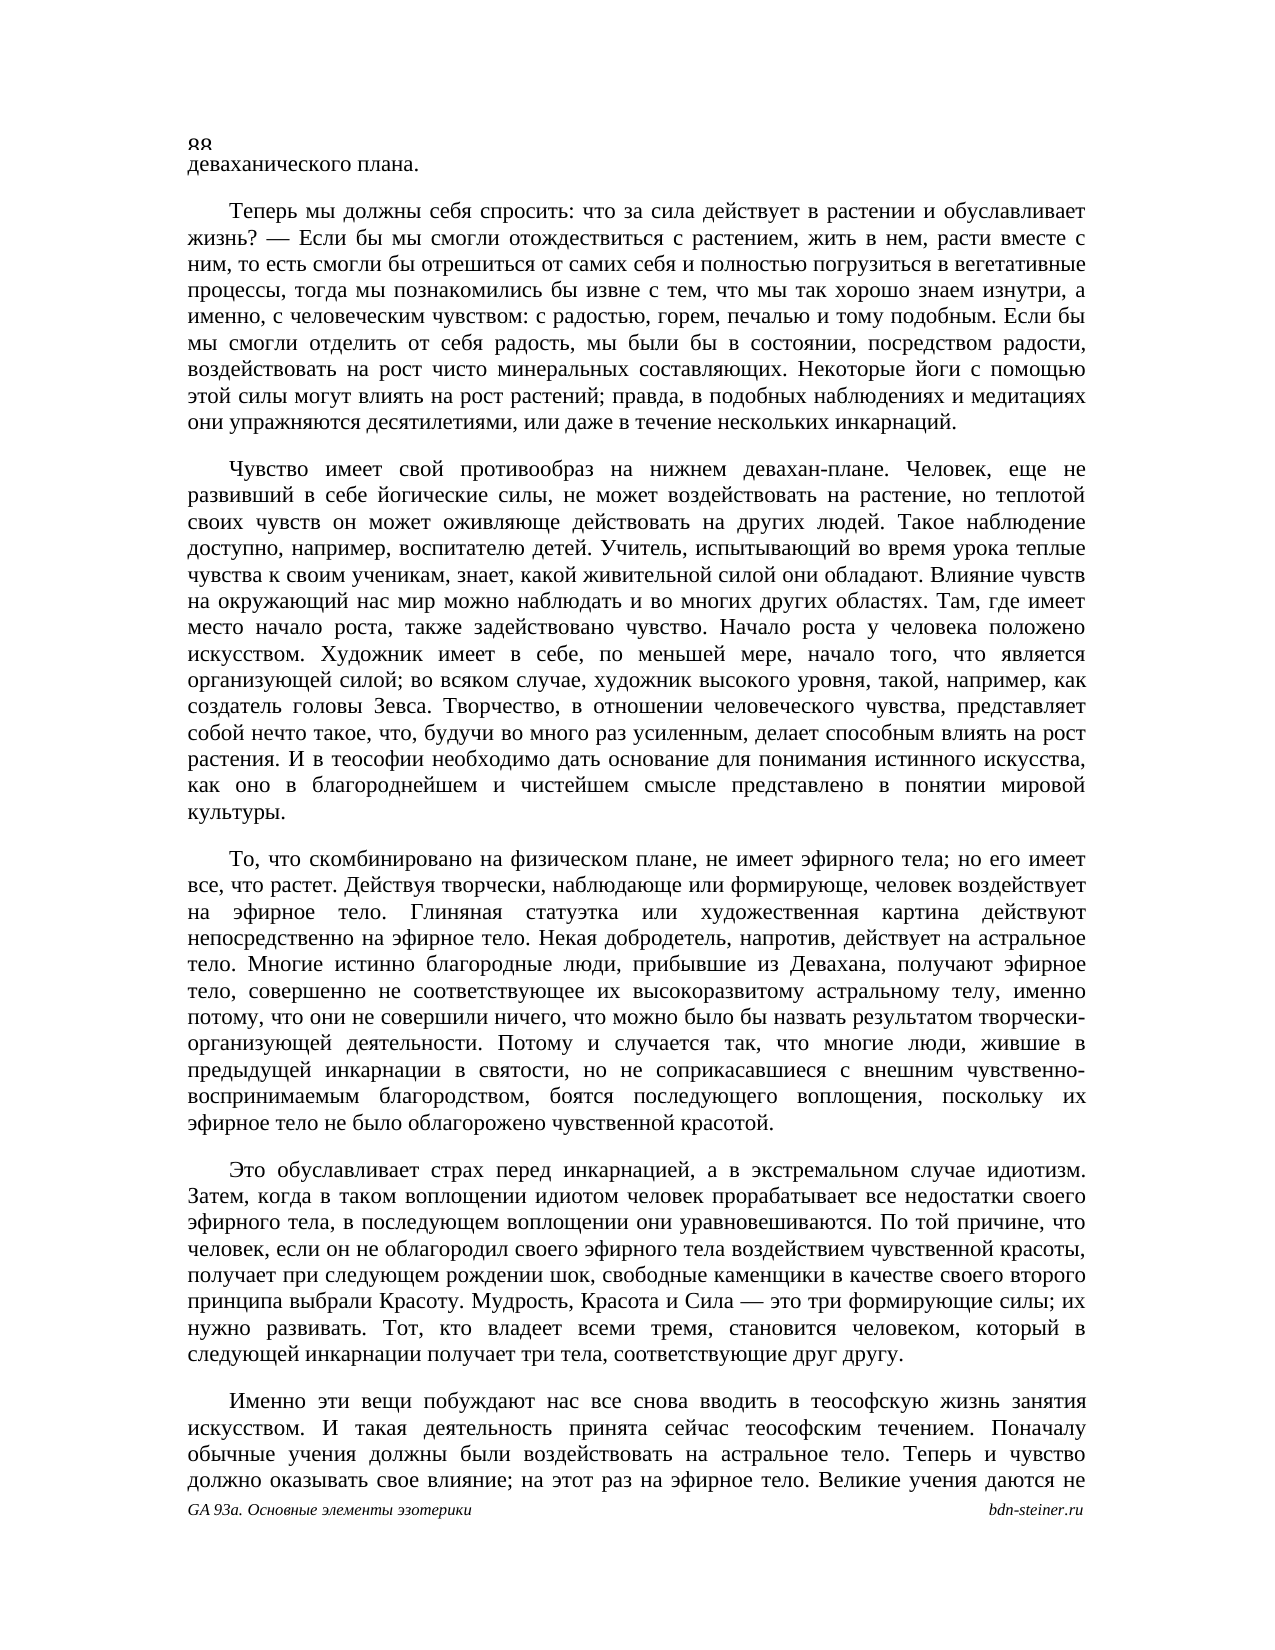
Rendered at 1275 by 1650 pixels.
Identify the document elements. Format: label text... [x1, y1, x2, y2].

text То, что скомбинировано на физическом плане, не имеет эфирного тела; но его имеет все, что растет. Действуя творчески, наблюдающе или формирующе, человек воздействует на эфирное тело. Глиняная статуэтка или художественная картина действуют непосредственно на эфирное тело. Некая добродетель, напротив, действует на астральное тело. Многие истинно благородные люди, прибывшие из Девахана, получают эфирное тело, совершенно не соответствующее их высокоразвитому астральному телу, именно потому, что они не совершили ничего, что можно было бы назвать результатом творчески-организующей деятельности. Потому и случается так, что многие люди, жившие в предыдущей инкарнации в святости, но не соприкасавшиеся с внешним чувственно-воспринимаемым благородством, боятся последующего воплощения, поскольку их эфирное тело не было облагорожено чувственной красотой. [187, 845, 1087, 1135]
text Чувство имеет свой противообраз на нижнем девахан-плане. Человек, еще не развивший в себе йогические силы, не может воздействовать на растение, но теплотой своих чувств он может оживляюще действовать на других людей. Такое наблюдение доступно, например, воспитателю детей. Учитель, испытывающий во время урока теплые чувства к своим ученикам, знает, какой живительной силой они обладают. Влияние чувств на окружающий нас мир можно наблюдать и во многих других областях. Там, где имеет место начало роста, также задействовано чувство. Начало роста у человека положено искусством. Художник имеет в себе, по меньшей мере, начало того, что является организующей силой; во всяком случае, художник высокого уровня, такой, например, как создатель головы Зевса. Творчество, в отношении человеческого чувства, представляет собой нечто такое, что, будучи во много раз усиленным, делает способным влиять на рост растения. И в теософии необходимо дать основание для понимания истинного искусства, как оно в благороднейшем и чистейшем смысле представлено в понятии мировой культуры. [187, 455, 1087, 824]
text деваханического плана. [187, 150, 1087, 176]
text Это обуславливает страх перед инкарнацией, а в экстремальном случае идиотизм. Затем, когда в таком воплощении идиотом человек прорабатывает все недостатки своего эфирного тела, в последующем воплощении они уравновешиваются. По той причине, что человек, если он не облагородил своего эфирного тела воздействием чувственной красоты, получает при следующем рождении шок, свободные каменщики в качестве своего второго принципа выбрали Красоту. Мудрость, Красота и Сила — это три формирующие силы; их нужно развивать. Тот, кто владеет всеми тремя, становится человеком, который в следующей инкарнации получает три тела, соответствующие друг другу. [187, 1156, 1087, 1367]
text Именно эти вещи побуждают нас все снова вводить в теософскую жизнь занятия искусством. И такая деятельность принята сейчас теософским течением. Поначалу обычные учения должны были воздействовать на астральное тело. Теперь и чувство должно оказывать свое влияние; на этот раз на эфирное тело. Великие учения даются не [187, 1387, 1087, 1493]
text Теперь мы должны себя спросить: что за сила действует в растении и обуславливает жизнь? — Если бы мы смогли отождествиться с растением, жить в нем, расти вместе с ним, то есть смогли бы отрешиться от самих себя и полностью погрузиться в вегетативные процессы, тогда мы познакомились бы извне с тем, что мы так хорошо знаем изнутри, а именно, с человеческим чувством: с радостью, горем, печалью и тому подобным. Если бы мы смогли отделить от себя радость, мы были бы в состоянии, посредством радости, воздействовать на рост чисто минеральных составляющих. Некоторые йоги с помощью этой силы могут влиять на рост растений; правда, в подобных наблюдениях и медитациях они упражняются десятилетиями, или даже в течение нескольких инкарнаций. [187, 197, 1087, 434]
